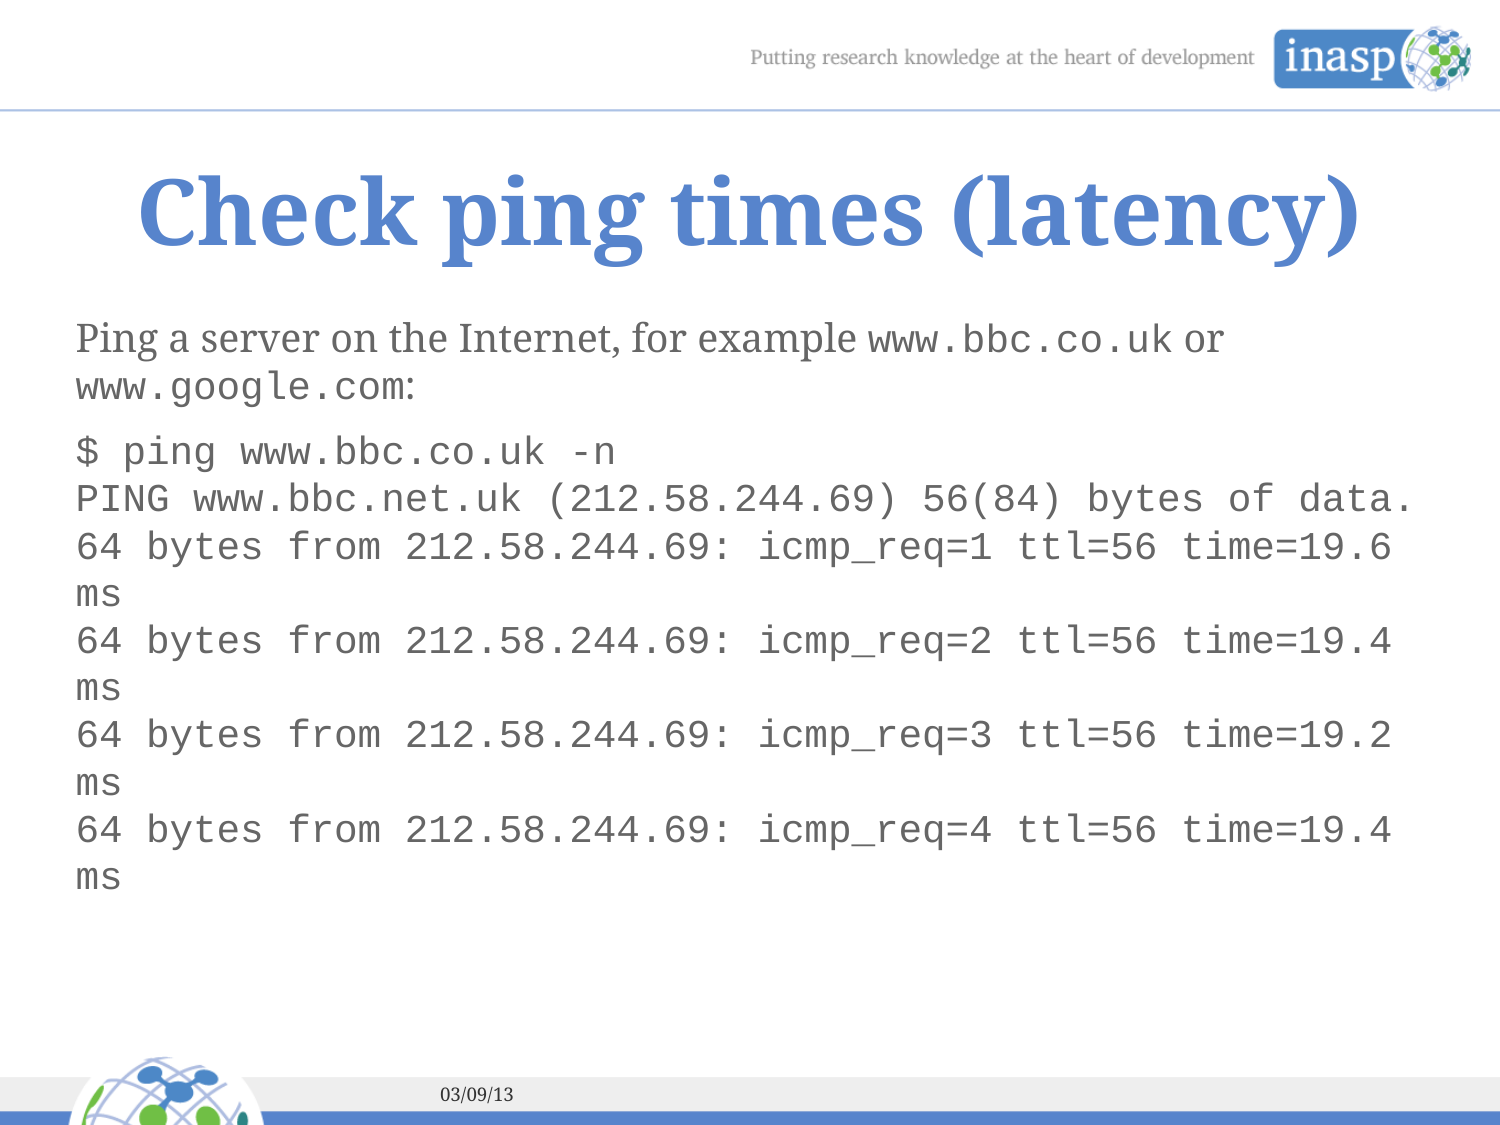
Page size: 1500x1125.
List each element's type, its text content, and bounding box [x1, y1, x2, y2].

list Ping a server on the Internet, for example www.bbc.co.uk or www.google.com: $ ping www.bbc.co.uk -n PING www.bbc.net.uk (212.58.244.69) 56(84) bytes of data. 64 bytes from 212.58.244.69: icmp_req=1 ttl=56 time=19.6 ms 64 bytes from 212.58.244.69: icmp_req=2 ttl=56 time=19.4 ms 64 bytes from 212.58.244.69: icmp_req=3 ttl=56 time=19.2 ms 64 bytes from 212.58.244.69: icmp_req=4 ttl=56 time=19.4 ms [75, 313, 1426, 967]
picture [0, 0, 1500, 1125]
title Check ping times (latency) [75, 129, 1426, 313]
